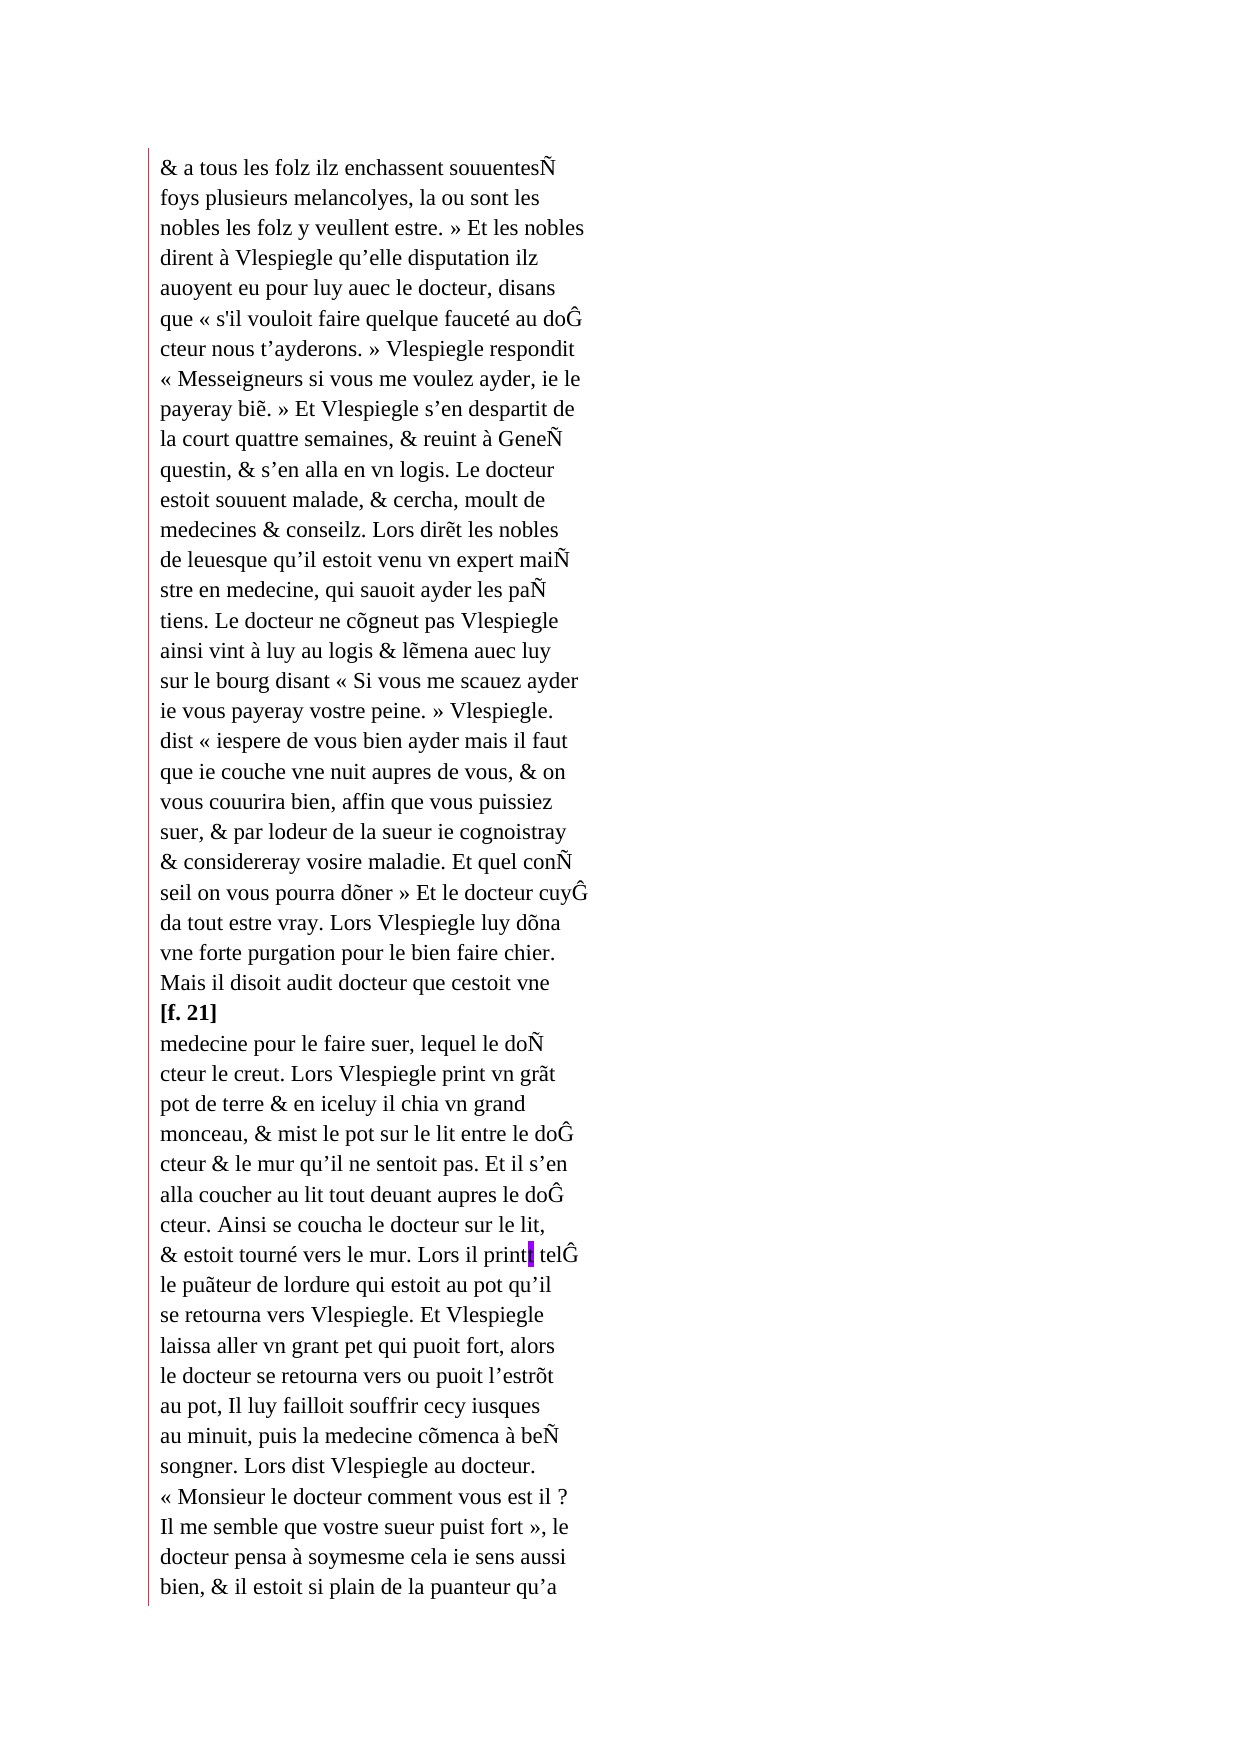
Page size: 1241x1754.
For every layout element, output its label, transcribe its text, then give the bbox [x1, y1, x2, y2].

text & a tous les folz ilz enchassent souuentesÑ foys plusieurs melancolyes, la ou sont les nobles les folz y veullent estre. » Et les nobles dirent à Vlespiegle qu’elle disputation ilz auoyent eu pour luy auec le docteur, disans que « s'il vouloit faire quelque fauceté au doĜ cteur nous t’ayderons. » Vlespiegle respondit « Messeigneurs si vous me voulez ayder, ie le payeray biẽ. » Et Vlespiegle s’en despartit de la court quattre semaines, & reuint à GeneÑ questin, & s’en alla en vn logis. Le docteur estoit souuent malade, & cercha, moult de medecines & conseilz. Lors dirẽt les nobles de leuesque qu’il estoit venu vn expert maiÑ stre en medecine, qui sauoit ayder les paÑ tiens. Le docteur ne cõgneut pas Vlespiegle ainsi vint à luy au logis & lẽmena auec luy sur le bourg disant « Si vous me scauez ayder ie vous payeray vostre peine. » Vlespiegle. dist « iespere de vous bien ayder mais il faut que ie couche vne nuit aupres de vous, & on vous couurira bien, affin que vous puissiez suer, & par lodeur de la sueur ie cognoistray & considereray vosire maladie. Et quel conÑ seil on vous pourra dõner » Et le docteur cuyĜ da tout estre vray. Lors Vlespiegle luy dõna vne forte purgation pour le bien faire chier. Mais il disoit audit docteur que cestoit vne [f. 21] medecine pour le faire suer, lequel le doÑ cteur le creut. Lors Vlespiegle print vn grãt pot de terre & en iceluy il chia vn grand monceau, & mist le pot sur le lit entre le doĜ cteur & le mur qu’il ne sentoit pas. Et il s’en alla coucher au lit tout deuant aupres le doĜ cteur. Ainsi se coucha le docteur sur le lit, & estoit tourné vers le mur. Lors il printt telĜ le puãteur de lordure qui estoit au pot qu’il se retourna vers Vlespiegle. Et Vlespiegle laissa aller vn grant pet qui puoit fort, alors le docteur se retourna vers ou puoit l’estrõt au pot, Il luy failloit souffrir cecy iusques au minuit, puis la medecine cõmenca à beÑ songner. Lors dist Vlespiegle au docteur. « Monsieur le docteur comment vous est il ? Il me semble que vostre sueur puist fort », le docteur pensa à soymesme cela ie sens aussi bien, & il estoit si plain de la puanteur qu’a [149, 148, 1093, 1606]
